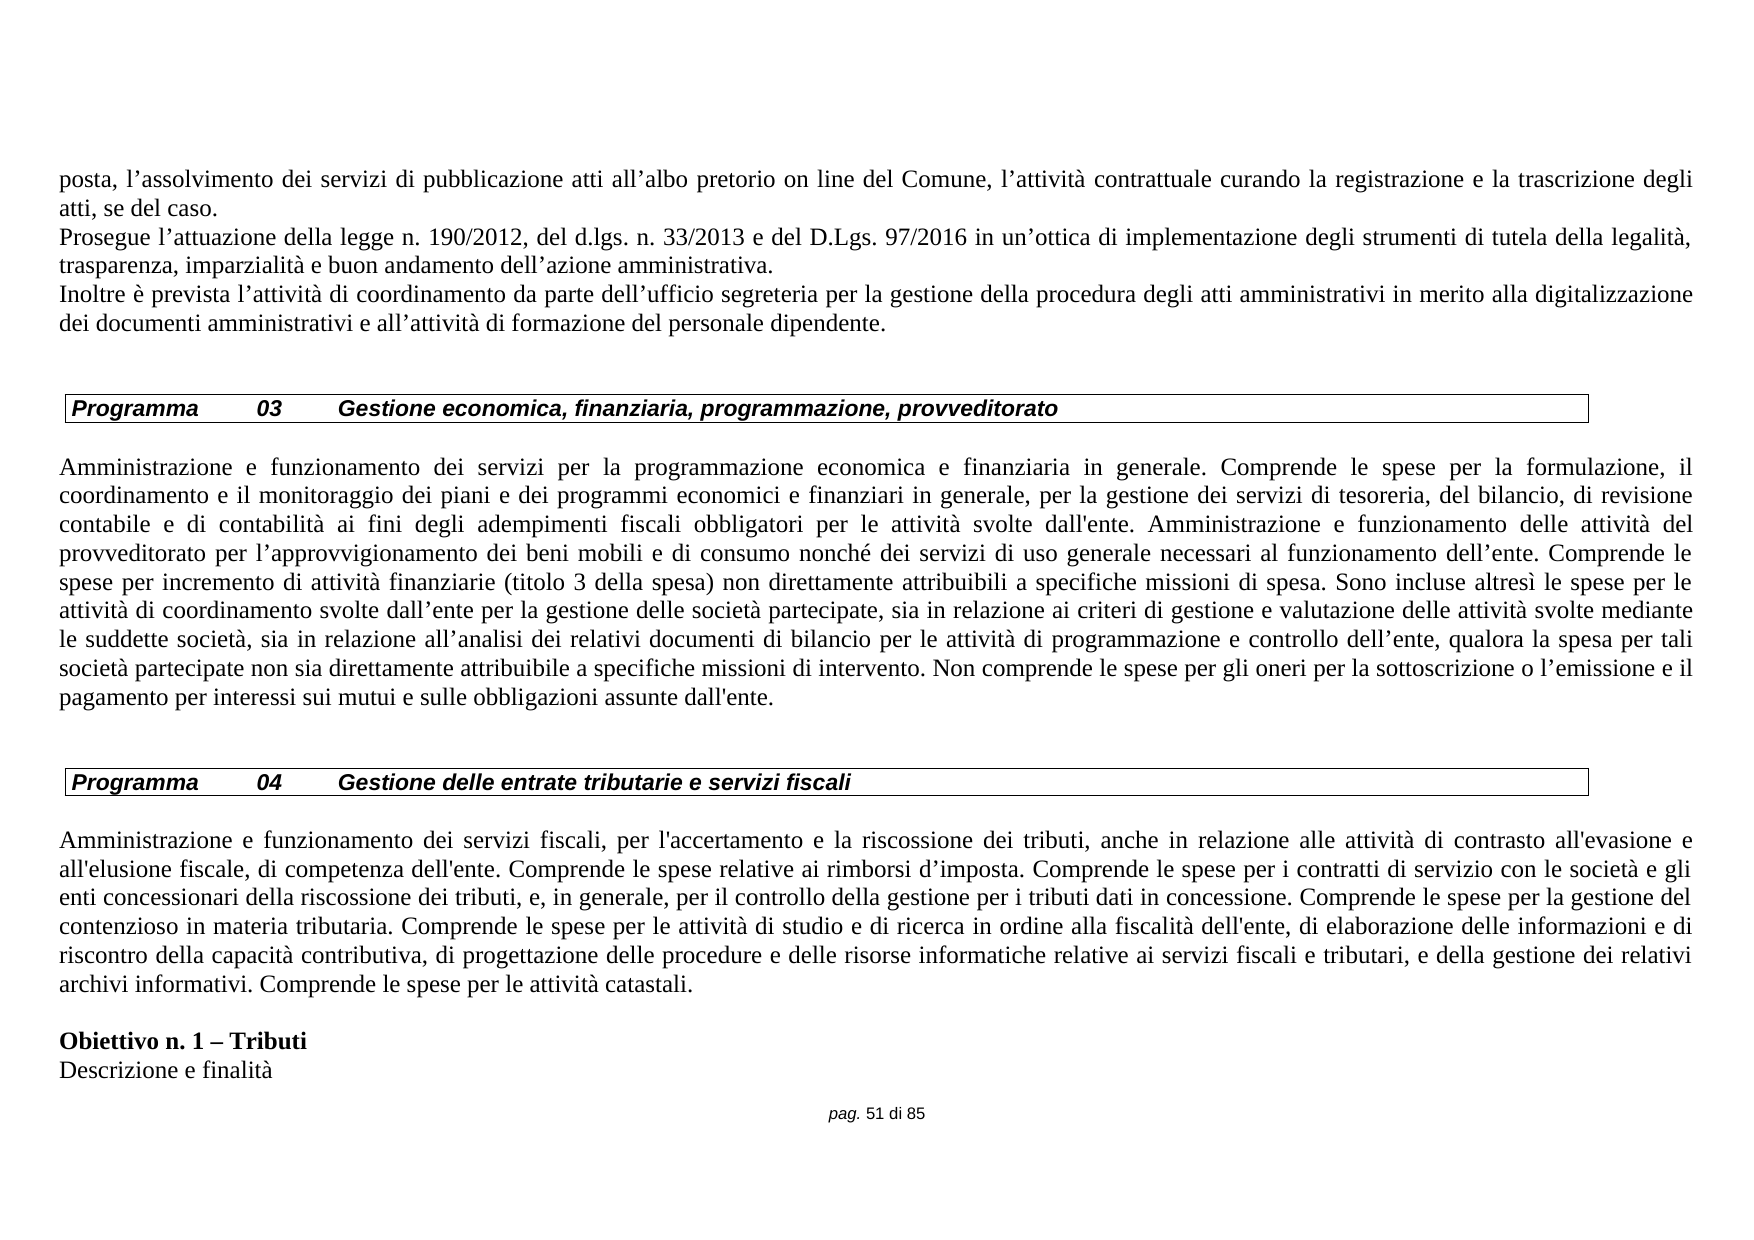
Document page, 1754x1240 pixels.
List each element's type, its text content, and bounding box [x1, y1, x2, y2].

text Amministrazione e funzionamento dei servizi per la programmazione economica e finanziaria in generale. Comprende le spese per la formulazione, il coordinamento e il monitoraggio dei piani e dei programmi economici e finanziari in generale, per la gestione dei servizi di tesoreria, del bilancio, di revisione contabile e di contabilità ai fini degli adempimenti fiscali obbligatori per le attività svolte dall'ente. Amministrazione e funzionamento delle attività del provveditorato per l’approvvigionamento dei beni mobili e di consumo nonché dei servizi di uso generale necessari al funzionamento dell’ente. Comprende le spese per incremento di attività finanziarie (titolo 3 della spesa) non direttamente attribuibili a specifiche missioni di spesa. Sono incluse altresì le spese per le attività di coordinamento svolte dall’ente per la gestione delle società partecipate, sia in relazione ai criteri di gestione e valutazione delle attività svolte mediante le suddette società, sia in relazione all’analisi dei relativi documenti di bilancio per le attività di programmazione e controllo dell’ente, qualora la spesa per tali società partecipate non sia direttamente attribuibile a specifiche missioni di intervento. Non comprende le spese per gli oneri per la sottoscrizione o l’emissione e il pagamento per interessi sui mutui e sulle obbligazioni assunte dall'ente. [59, 452, 1695, 710]
text Obiettivo n. 1 – Tributi [59, 1026, 1695, 1055]
text posta, l’assolvimento dei servizi di pubblicazione atti all’albo pretorio on line del Comune, l’attività contrattuale curando la registrazione e la trascrizione degli atti, se del caso. [59, 164, 1695, 222]
table_header 04 [250, 769, 331, 795]
table_header Gestione delle entrate tributarie e servizi fiscali [331, 769, 1588, 795]
text Descrizione e finalità [59, 1055, 1695, 1084]
table_header Programma [66, 395, 250, 422]
table_header Gestione economica, finanziaria, programmazione, provveditorato [331, 395, 1588, 422]
table_header Programma [66, 769, 250, 795]
text Amministrazione e funzionamento dei servizi fiscali, per l'accertamento e la riscossione dei tributi, anche in relazione alle attività di contrasto all'evasione e all'elusione fiscale, di competenza dell'ente. Comprende le spese relative ai rimborsi d’imposta. Comprende le spese per i contratti di servizio con le società e gli enti concessionari della riscossione dei tributi, e, in generale, per il controllo della gestione per i tributi dati in concessione. Comprende le spese per la gestione del contenzioso in materia tributaria. Comprende le spese per le attività di studio e di ricerca in ordine alla fiscalità dell'ente, di elaborazione delle informazioni e di riscontro della capacità contributiva, di progettazione delle procedure e delle risorse informatiche relative ai servizi fiscali e tributari, e della gestione dei relativi archivi informativi. Comprende le spese per le attività catastali. [59, 825, 1695, 997]
text Inoltre è prevista l’attività di coordinamento da parte dell’ufficio segreteria per la gestione della procedura degli atti amministrativi in merito alla digitalizzazione dei documenti amministrativi e all’attività di formazione del personale dipendente. [59, 279, 1695, 337]
text Prosegue l’attuazione della legge n. 190/2012, del d.lgs. n. 33/2013 e del D.Lgs. 97/2016 in un’ottica di implementazione degli strumenti di tutela della legalità, trasparenza, imparzialità e buon andamento dell’azione amministrativa. [59, 222, 1695, 279]
table_header 03 [250, 395, 331, 422]
